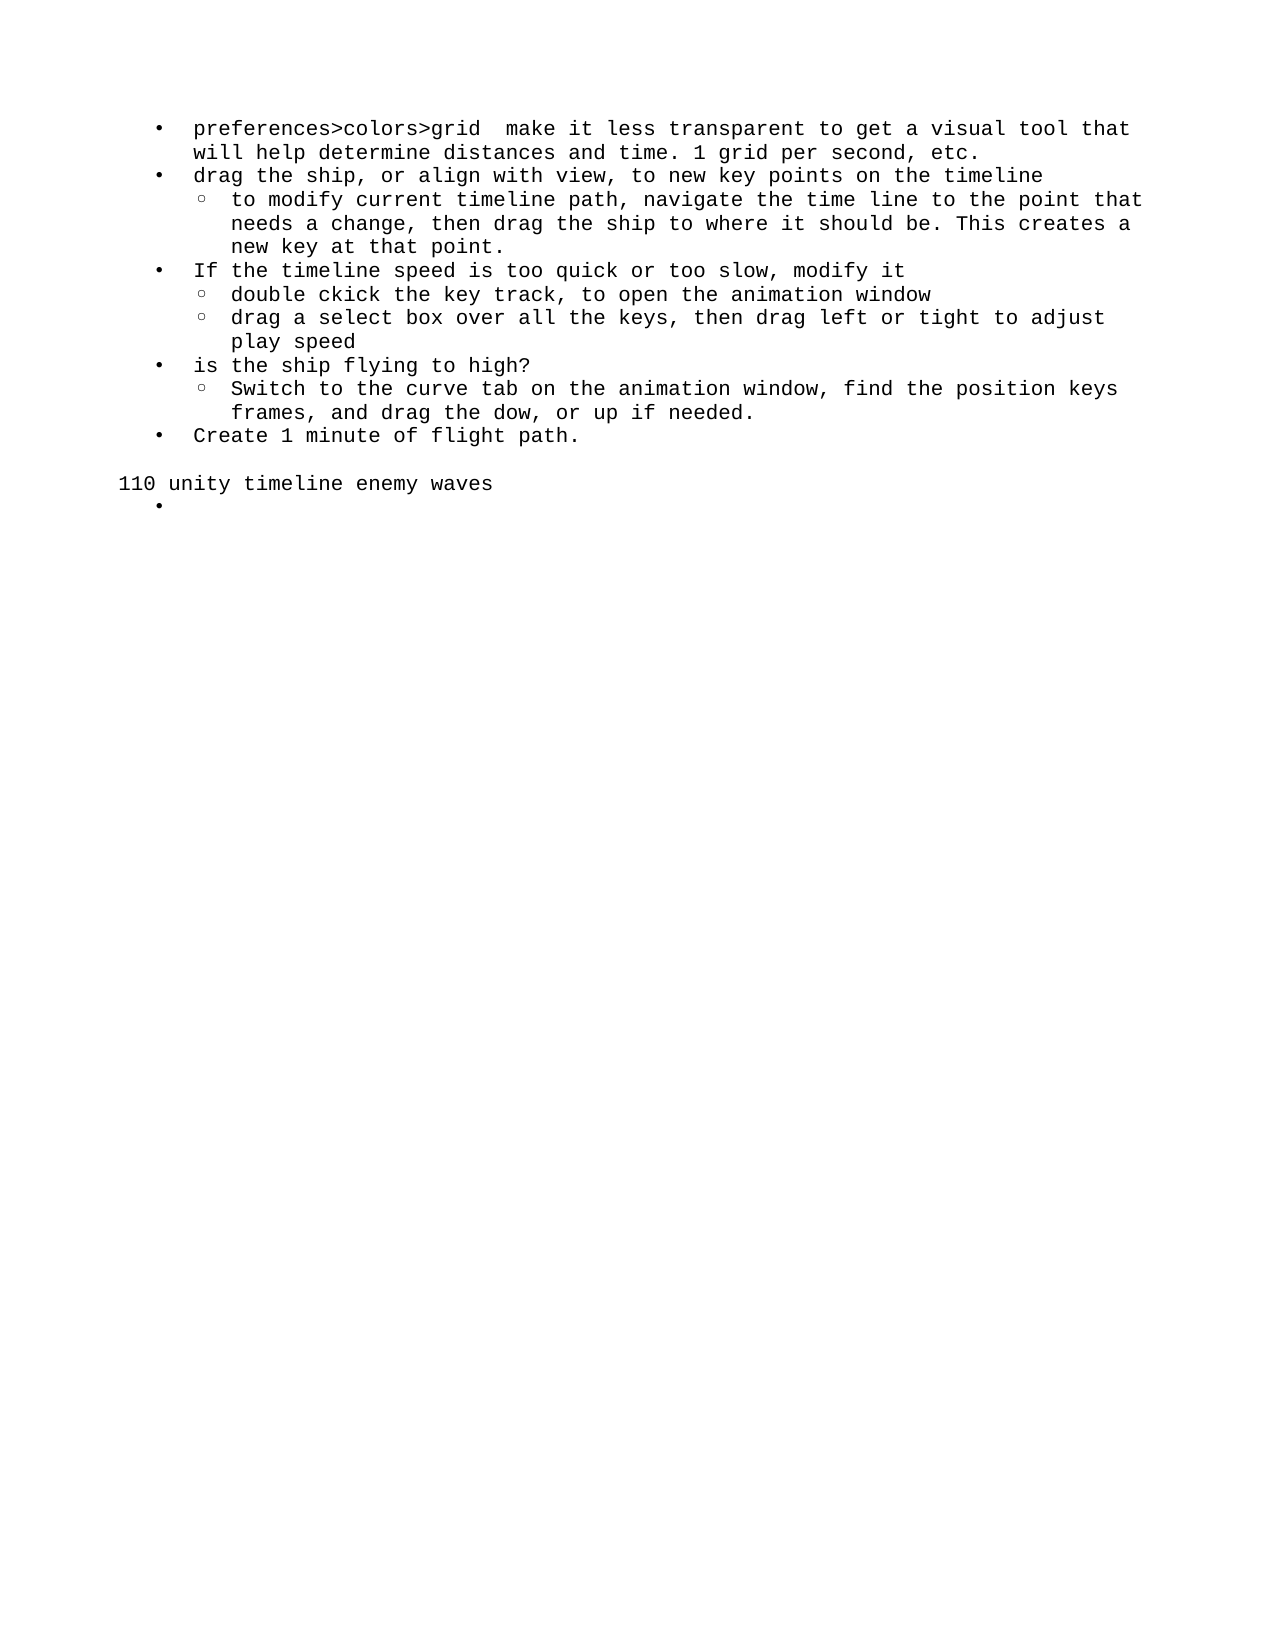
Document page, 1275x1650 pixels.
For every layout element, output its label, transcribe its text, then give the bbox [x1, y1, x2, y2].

list drag a select box over all the keys, then drag left or tight to adjust play speed [193, 307, 1157, 354]
list Switch to the curve tab on the animation window, find the position keys frames, and drag the dow, or up if needed. [193, 378, 1157, 426]
text 110 unity timeline enemy waves [118, 473, 1157, 496]
list If the timeline speed is too quick or too slow, modify it [156, 260, 1157, 284]
list preferences>colors>grid make it less transparent to get a visual tool that will help determine distances and time. 1 grid per second, etc. [156, 118, 1157, 165]
list to modify current timeline path, navigate the time line to the point that needs a change, then drag the ship to where it should be. This creates a new key at that point. [193, 189, 1157, 260]
list drag the ship, or align with view, to new key points on the timeline [156, 165, 1157, 189]
list double ckick the key track, to open the animation window [193, 284, 1157, 307]
list is the ship flying to high? [156, 354, 1157, 378]
list Create 1 minute of flight path. [156, 426, 1157, 449]
